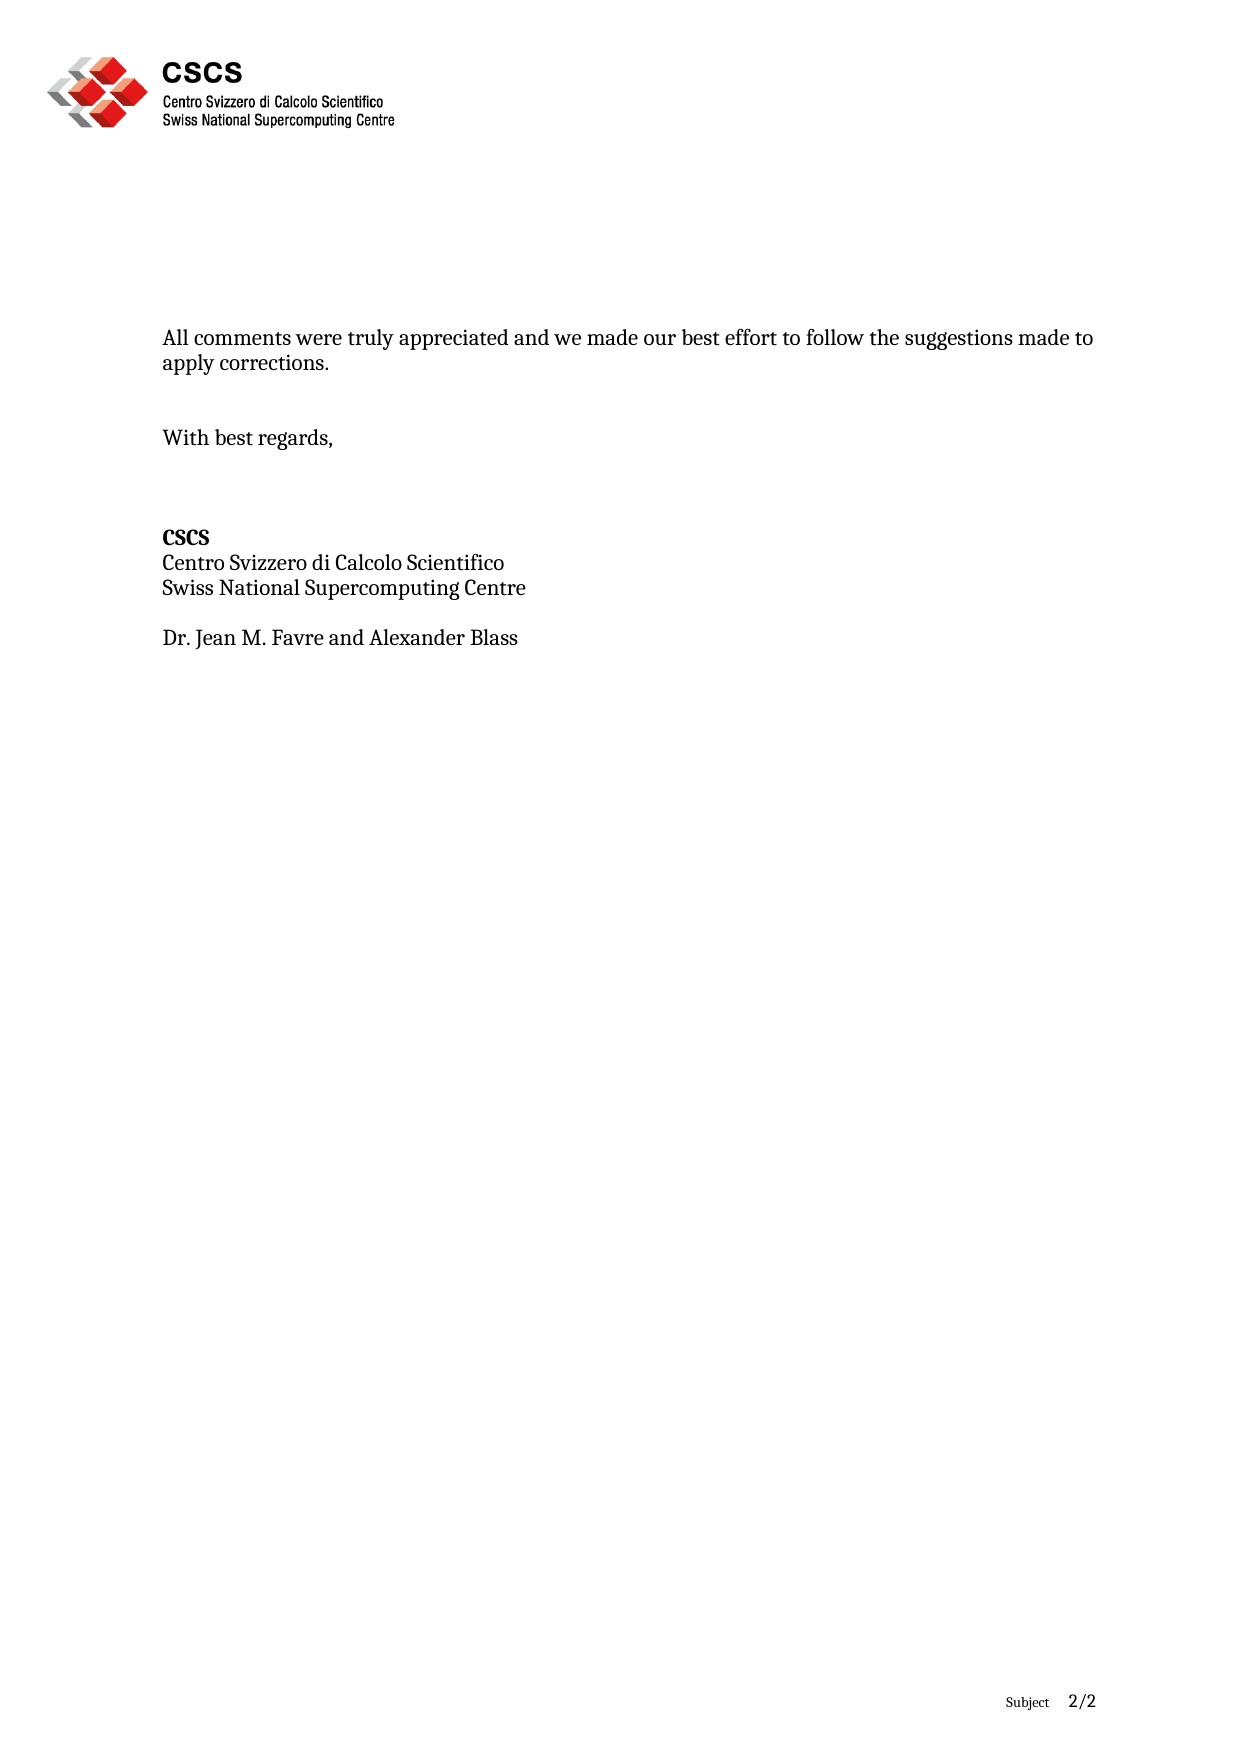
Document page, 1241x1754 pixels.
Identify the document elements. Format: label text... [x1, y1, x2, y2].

text With best regards, [162, 425, 1096, 450]
text Swiss National Supercomputing Centre [162, 575, 1096, 600]
text Dr. Jean M. Favre and Alexander Blass [162, 625, 1096, 650]
text Centro Svizzero di Calcolo Scientifico [162, 550, 1096, 575]
text CSCS [162, 525, 1096, 550]
picture [41, 52, 400, 134]
text All comments were truly appreciated and we made our best effort to follow the suggestions made to apply corrections. [162, 325, 1096, 375]
